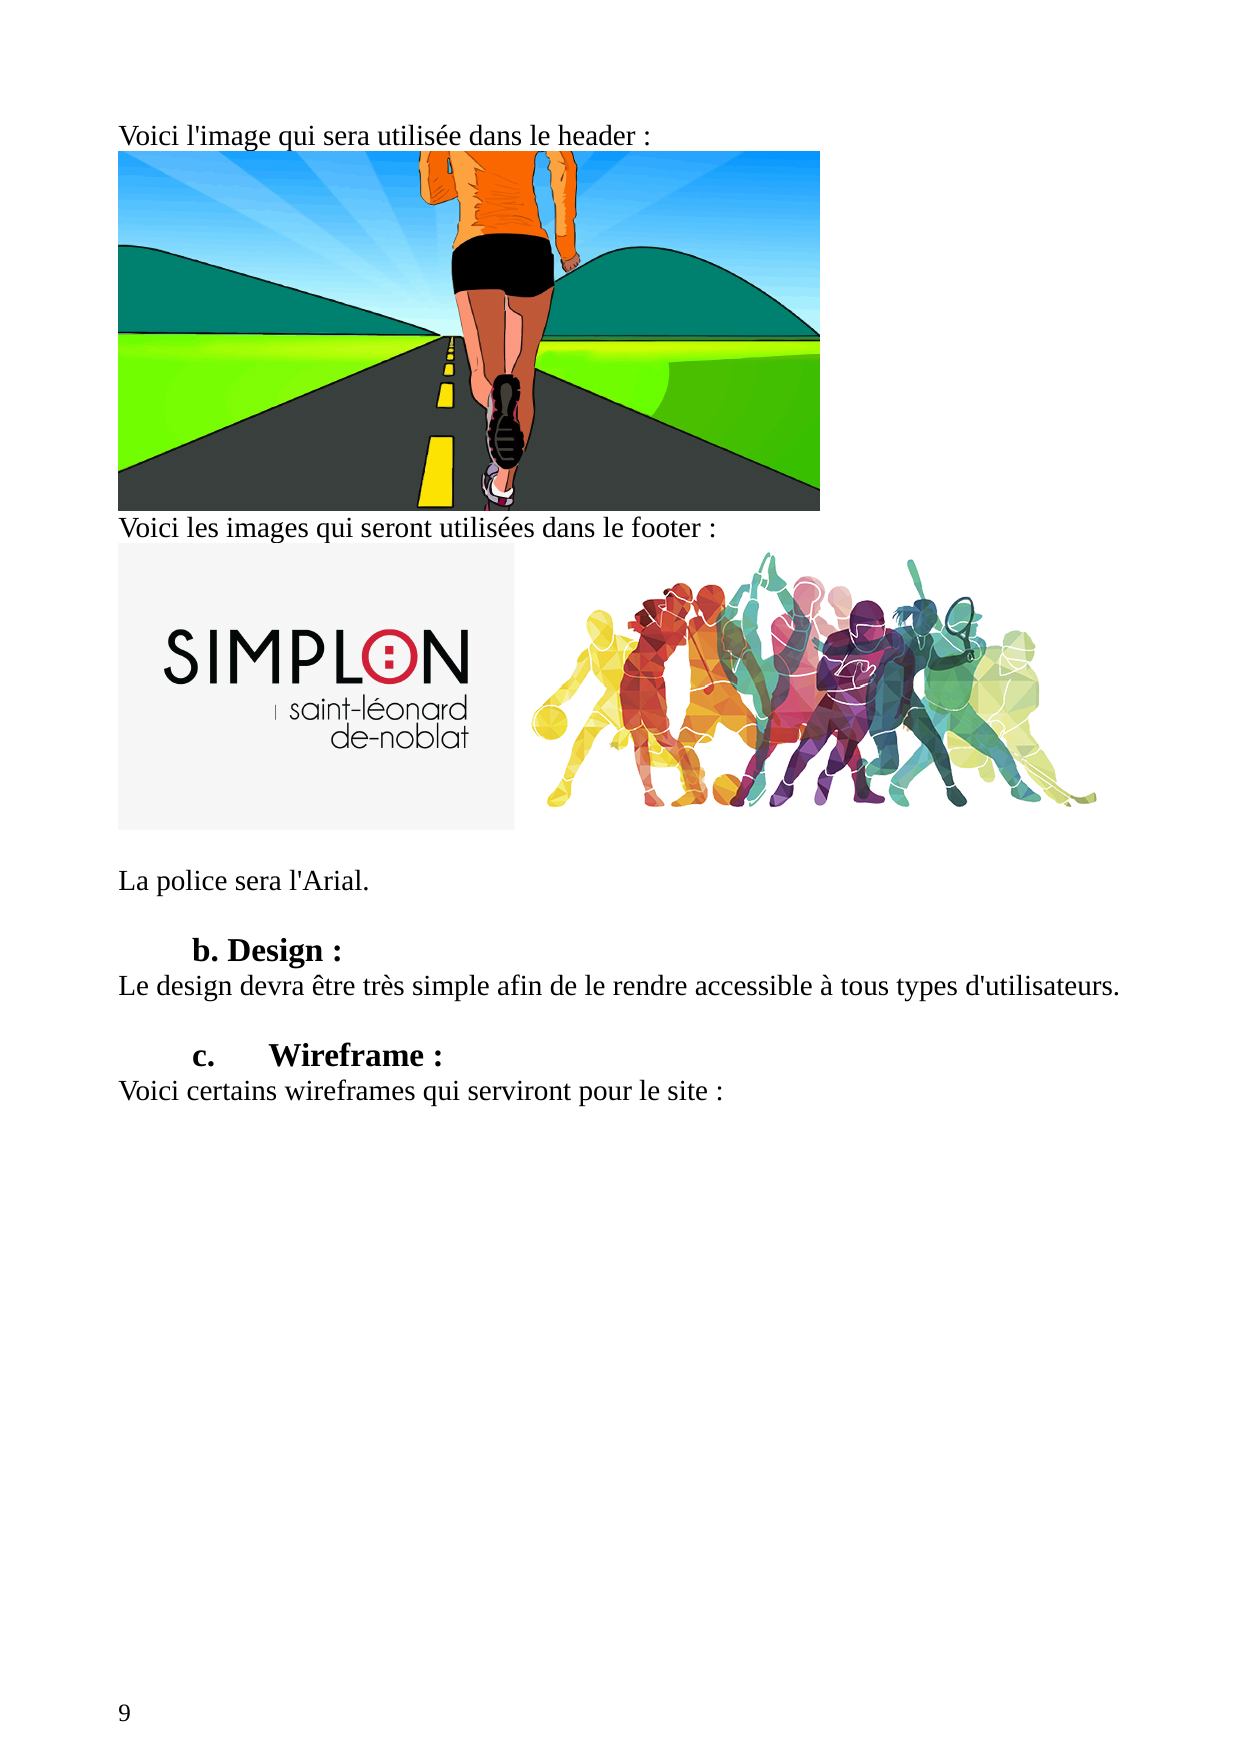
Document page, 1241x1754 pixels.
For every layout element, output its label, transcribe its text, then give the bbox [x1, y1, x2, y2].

picture [118, 151, 820, 511]
list Wireframe : [118, 1035, 1122, 1073]
text b. Design : [118, 930, 1122, 968]
picture [118, 543, 1113, 830]
text Le design devra être très simple afin de le rendre accessible à tous types d'utilisateurs. [118, 968, 1122, 1002]
text Voici l'image qui sera utilisée dans le header : [118, 118, 1122, 151]
text La police sera l'Arial. [118, 863, 1122, 896]
text Voici les images qui seront utilisées dans le footer : [118, 510, 1122, 544]
text Voici certains wireframes qui serviront pour le site : [118, 1073, 1122, 1107]
